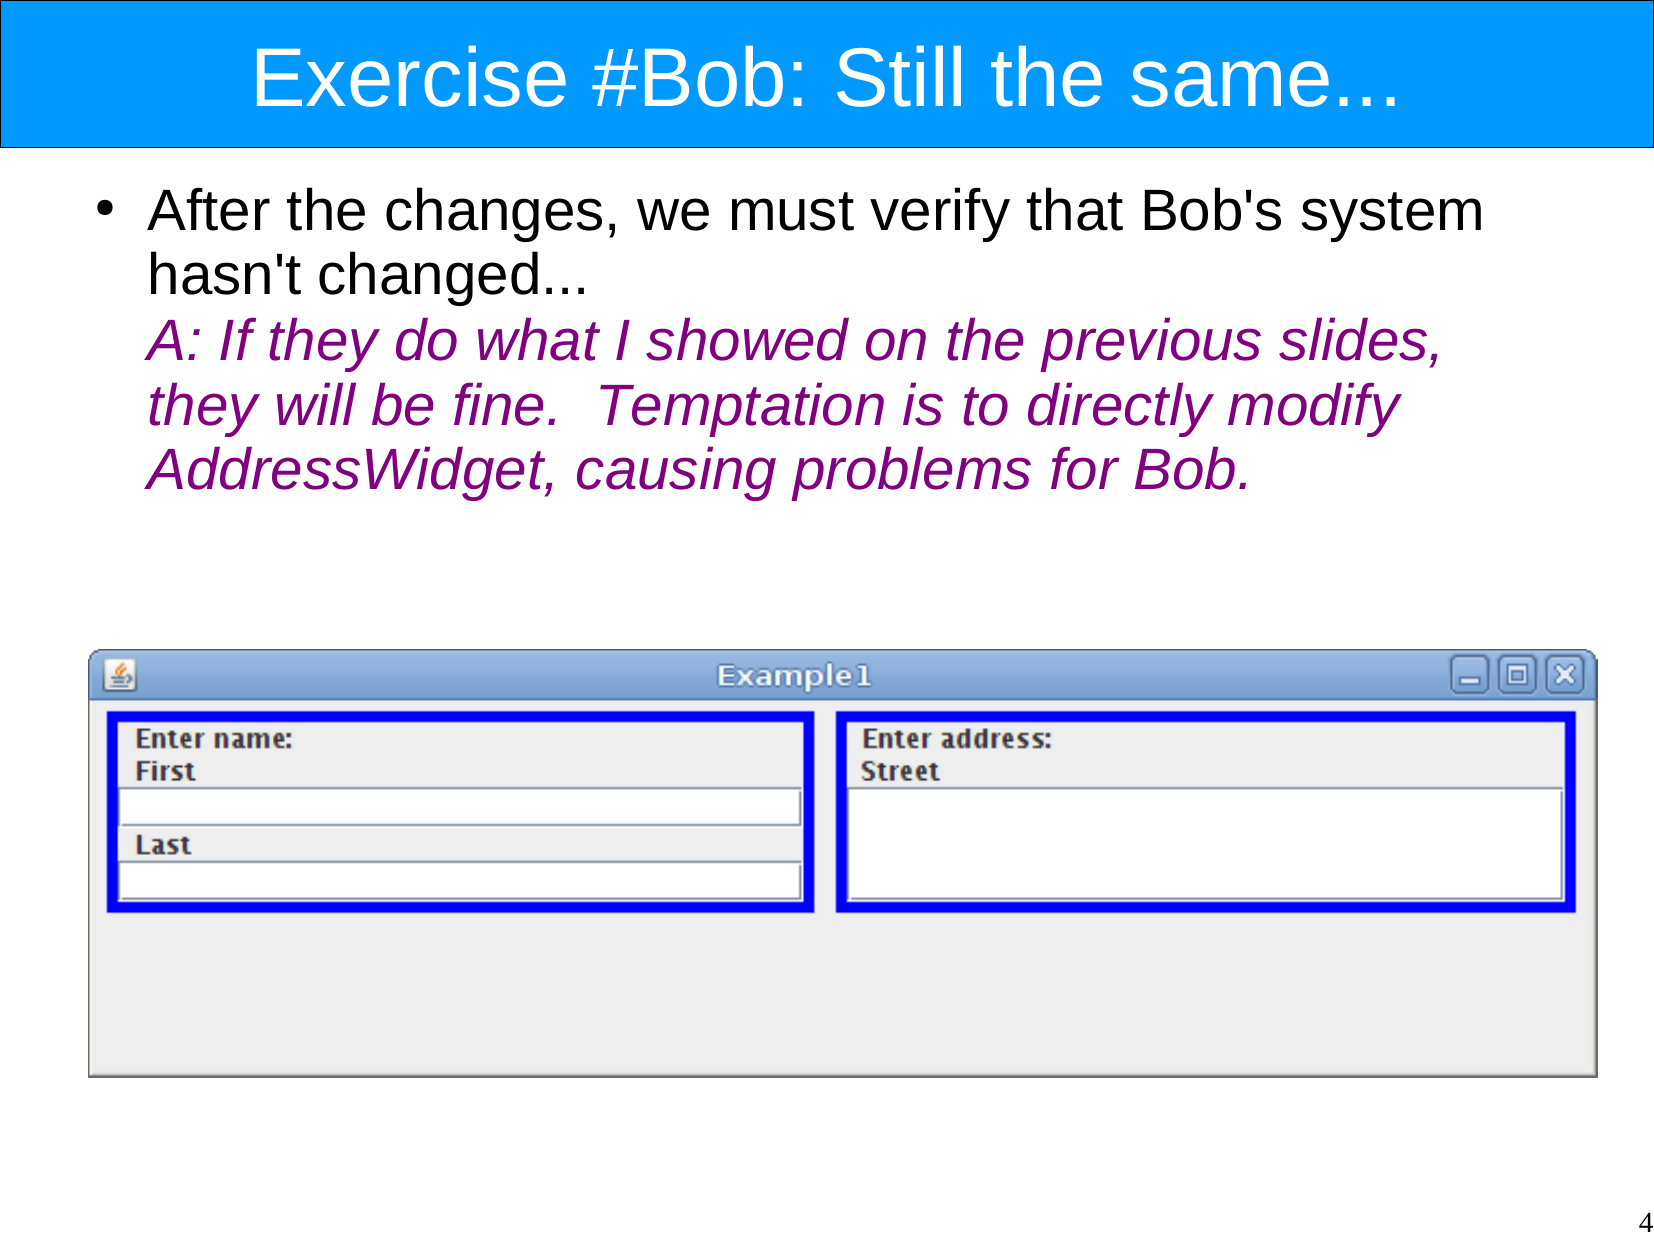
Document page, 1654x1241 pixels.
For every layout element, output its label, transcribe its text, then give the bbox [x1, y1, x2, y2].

picture [88, 649, 1598, 1078]
list After the changes, we must verify that Bob's system hasn't changed... A: If they do what I showed on the previous slides, they will be fine. Temptation is to directly modify AddressWidget, causing problems for Bob. [76, 177, 1565, 1196]
title Exercise #Bob: Still the same... [82, 21, 1571, 135]
